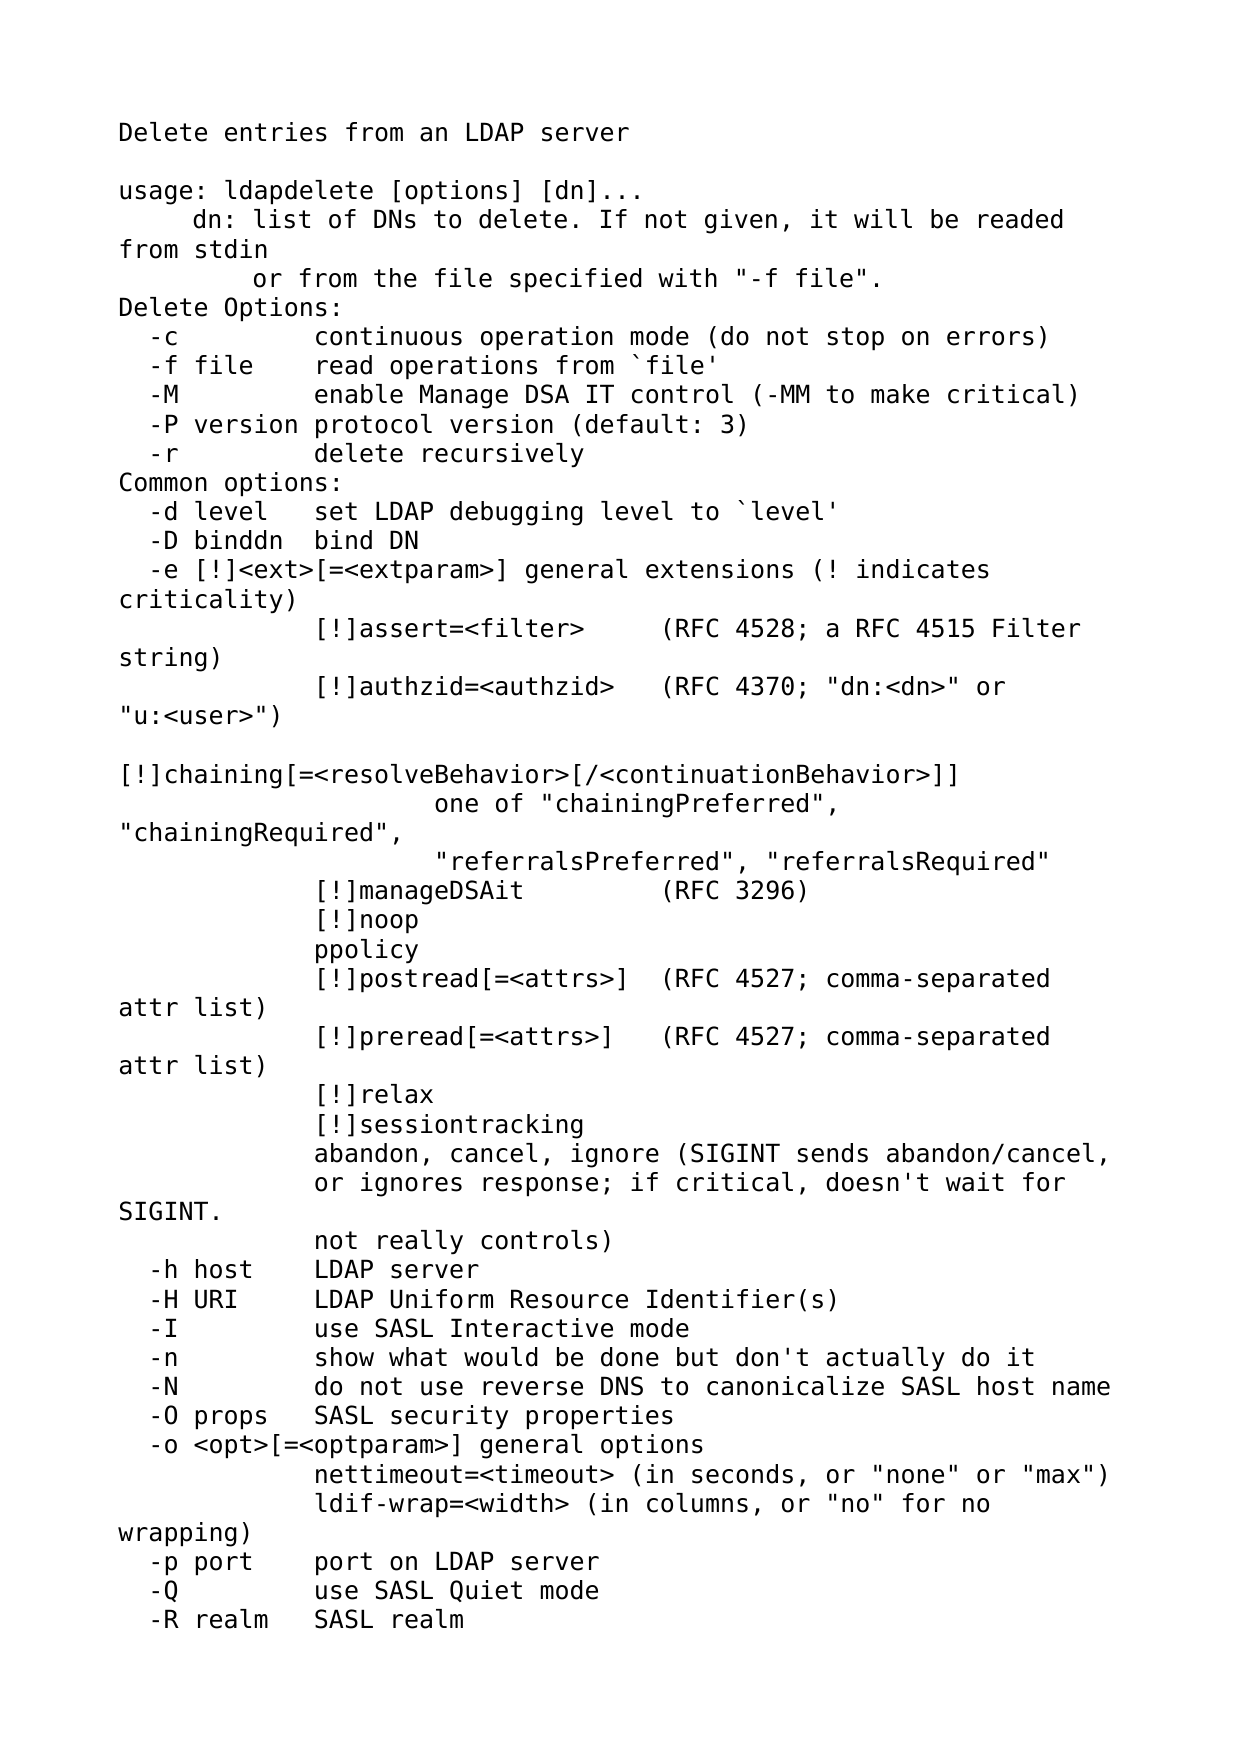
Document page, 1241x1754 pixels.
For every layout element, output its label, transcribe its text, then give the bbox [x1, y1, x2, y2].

text -- Delete entries from an LDAP server usage: ldapdelete [options] [dn]... dn: list of DNs to delete. If not given, it will be readed from stdin or from the file specified with "-f file". Delete Options: -c continuous operation mode (do not stop on errors) -f file read operations from `file' -M enable Manage DSA IT control (-MM to make critical) -P version protocol version (default: 3) -r delete recursively Common options: -d level set LDAP debugging level to `level' -D binddn bind DN -e [!]<ext>[=<extparam>] general extensions (! indicates criticality) [!]assert=<filter> (RFC 4528; a RFC 4515 Filter string) [!]authzid=<authzid> (RFC 4370; "dn:<dn>" or "u:<user>") [!]chaining[=<resolveBehavior>[/<continuationBehavior>]] one of "chainingPreferred", "chainingRequired", "referralsPreferred", "referralsRequired" [!]manageDSAit (RFC 3296) [!]noop ppolicy [!]postread[=<attrs>] (RFC 4527; comma-separated attr list) [!]preread[=<attrs>] (RFC 4527; comma-separated attr list) [!]relax [!]sessiontracking abandon, cancel, ignore (SIGINT sends abandon/cancel, or ignores response; if critical, doesn't wait for SIGINT. not really controls) -h host LDAP server -H URI LDAP Uniform Resource Identifier(s) -I use SASL Interactive mode -n show what would be done but don't actually do it -N do not use reverse DNS to canonicalize SASL host name -O props SASL security properties -o <opt>[=<optparam>] general options nettimeout=<timeout> (in seconds, or "none" or "max") ldif-wrap=<width> (in columns, or "no" for no wrapping) -p port port on LDAP server -Q use SASL Quiet mode -R realm SASL realm [118, 118, 1122, 1635]
